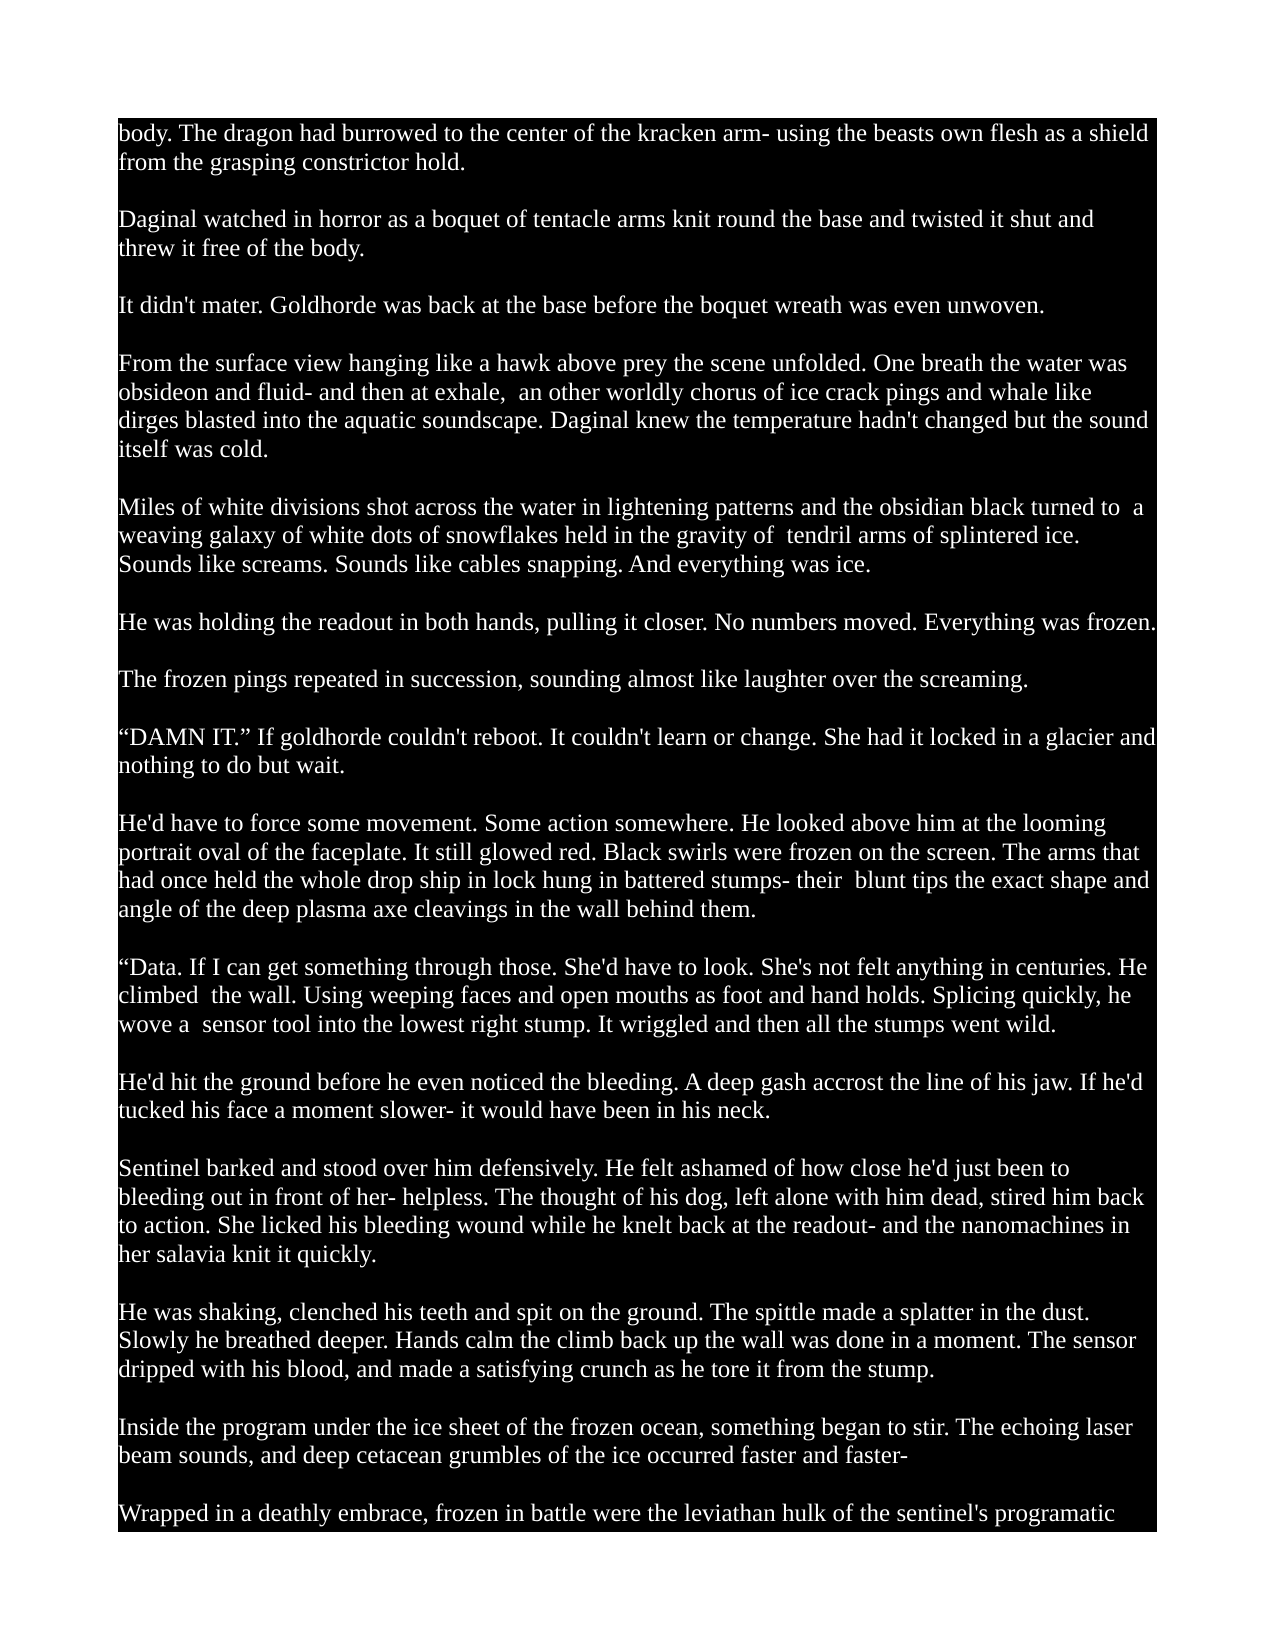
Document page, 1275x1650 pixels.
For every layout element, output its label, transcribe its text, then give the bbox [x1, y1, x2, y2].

text “DAMN IT.” If goldhorde couldn't reboot. It couldn't learn or change. She had it locked in a glacier and nothing to do but wait. He'd have to force some movement. Some action somewhere. He looked above him at the looming portrait oval of the faceplate. It still glowed red. Black swirls were frozen on the screen. The arms that had once held the whole drop ship in lock hung in battered stumps- their blunt tips the exact shape and angle of the deep plasma axe cleavings in the wall behind them. “Data. If I can get something through those. She'd have to look. She's not felt anything in centuries. He climbed the wall. Using weeping faces and open mouths as foot and hand holds. Splicing quickly, he wove a sensor tool into the lowest right stump. It wriggled and then all the stumps went wild. He'd hit the ground before he even noticed the bleeding. A deep gash accrost the line of his jaw. If he'd tucked his face a moment slower- it would have been in his neck. Sentinel barked and stood over him defensively. He felt ashamed of how close he'd just been to bleeding out in front of her- helpless. The thought of his dog, left alone with him dead, stired him back to action. She licked his bleeding wound while he knelt back at the readout- and the nanomachines in her salavia knit it quickly. [118, 722, 1157, 1268]
text Inside the program under the ice sheet of the frozen ocean, something began to stir. The echoing laser beam sounds, and deep cetacean grumbles of the ice occurred faster and faster- [118, 1412, 1157, 1469]
text He was shaking, clenched his teeth and spit on the ground. The spittle made a splatter in the dust. Slowly he breathed deeper. Hands calm the climb back up the wall was done in a moment. The sensor dripped with his blood, and made a satisfying crunch as he tore it from the stump. [118, 1297, 1157, 1383]
text From the surface view hanging like a hawk above prey the scene unfolded. One breath the water was obsideon and fluid- and then at exhale, an other worldly chorus of ice crack pings and whale like dirges blasted into the aquatic soundscape. Daginal knew the temperature hadn't changed but the sound itself was cold. Miles of white divisions shot across the water in lightening patterns and the obsidian black turned to a weaving galaxy of white dots of snowflakes held in the gravity of tendril arms of splintered ice. Sounds like screams. Sounds like cables snapping. And everything was ice. He was holding the readout in both hands, pulling it closer. No numbers moved. Everything was frozen. The frozen pings repeated in succession, sounding almost like laughter over the screaming. [118, 348, 1157, 693]
text body. The dragon had burrowed to the center of the kracken arm- using the beasts own flesh as a shield from the grasping constrictor hold. Daginal watched in horror as a boquet of tentacle arms knit round the base and twisted it shut and threw it free of the body. [118, 118, 1157, 262]
text Wrapped in a deathly embrace, frozen in battle were the leviathan hulk of the sentinel's programatic [118, 1498, 1157, 1527]
text It didn't mater. Goldhorde was back at the base before the boquet wreath was even unwoven. [118, 291, 1157, 319]
